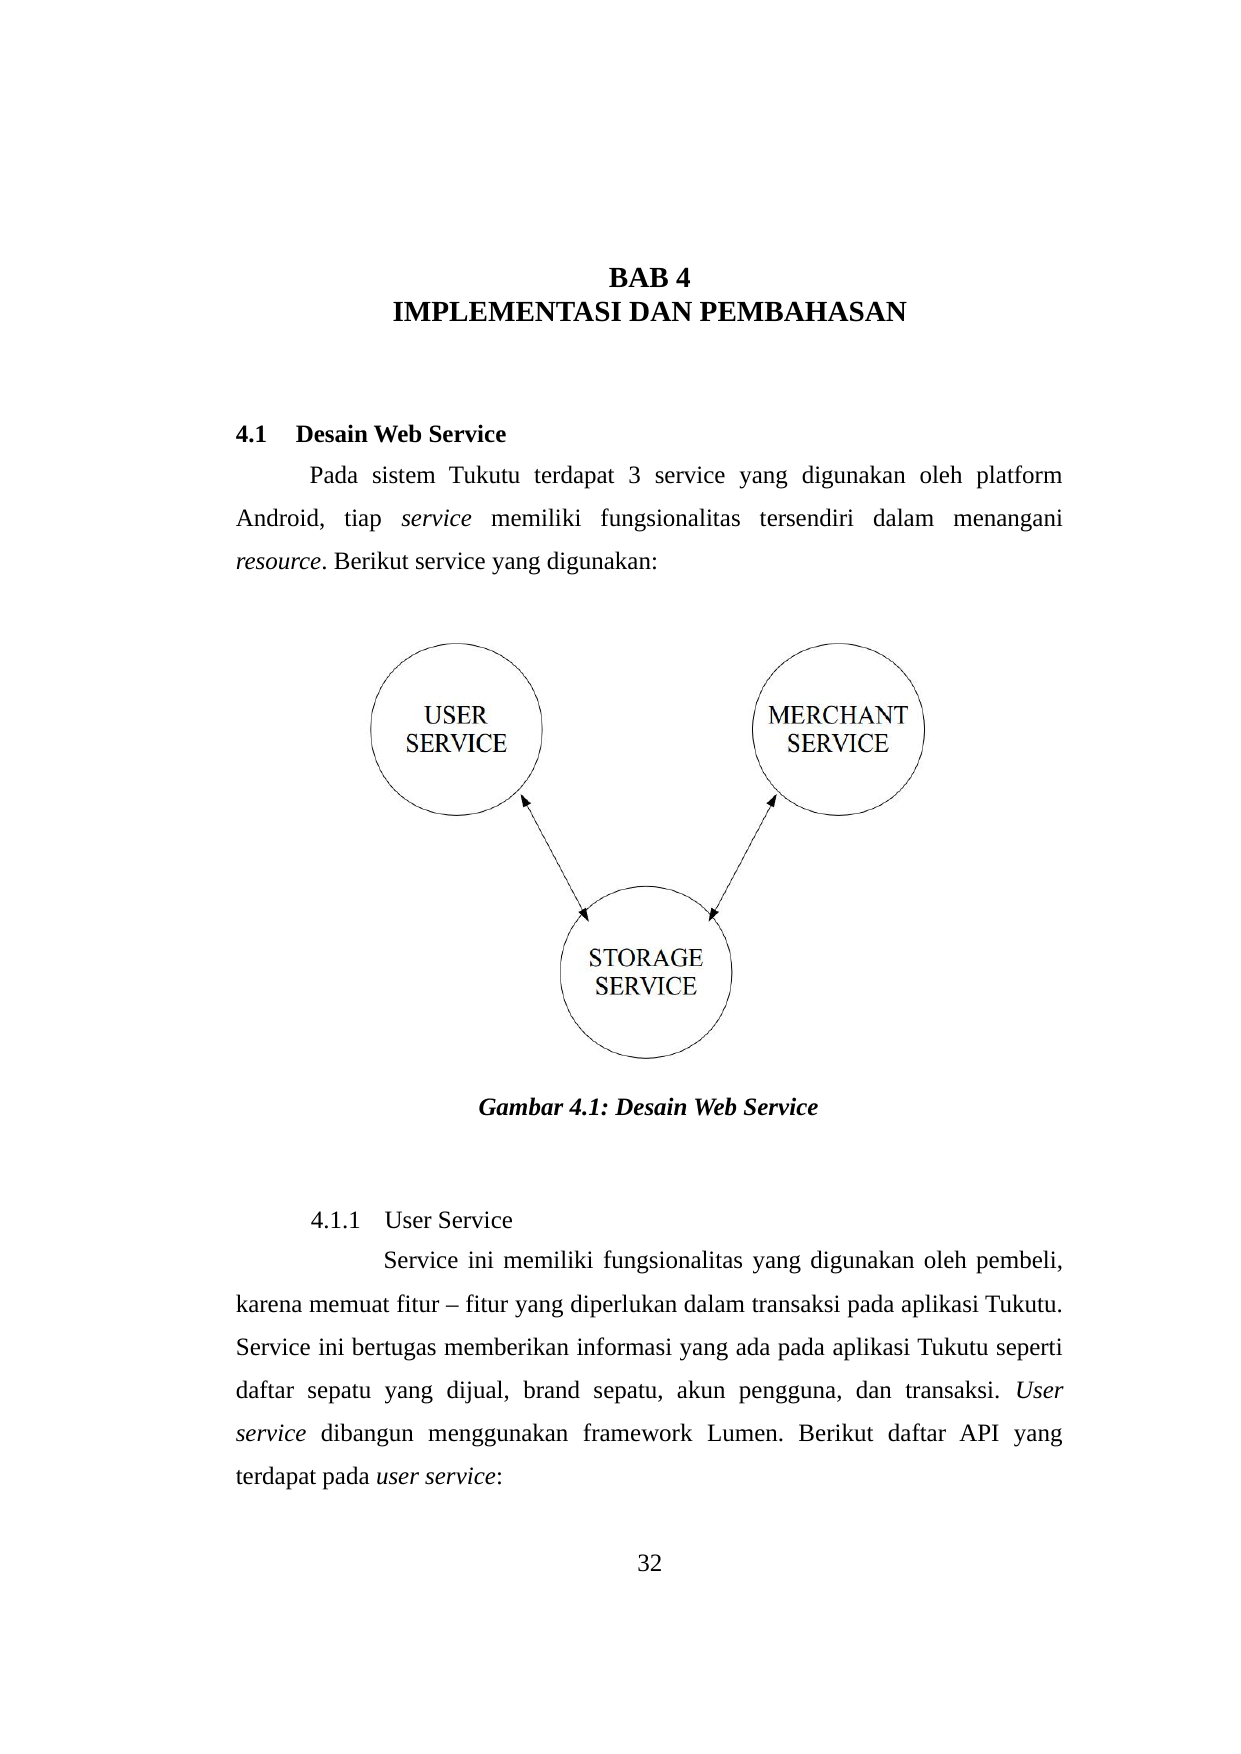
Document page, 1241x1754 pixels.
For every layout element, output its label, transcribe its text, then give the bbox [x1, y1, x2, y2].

subtitle BAB 4 IMPLEMENTASI DAN PEMBAHASAN [236, 261, 1063, 328]
text Gambar 4.1: Desain Web Service [351, 1092, 948, 1121]
subtitle User Service [311, 1205, 1063, 1233]
text Service ini memiliki fungsionalitas yang digunakan oleh pembeli, karena memuat fitur – fitur yang diperlukan dalam transaksi pada aplikasi Tukutu. Service ini bertugas memberikan informasi yang ada pada aplikasi Tukutu seperti daftar sepatu yang dijual, brand sepatu, akun pengguna, dan transaksi. User service dibangun menggunakan framework Lumen. Berikut daftar API yang terdapat pada user service: [236, 1246, 1063, 1490]
text Pada sistem Tukutu terdapat 3 service yang digunakan oleh platform Android, tiap service memiliki fungsionalitas tersendiri dalam menangani resource. Berikut service yang digunakan: [236, 460, 1063, 575]
picture [351, 616, 948, 1092]
subtitle Desain Web Service [236, 419, 1063, 447]
